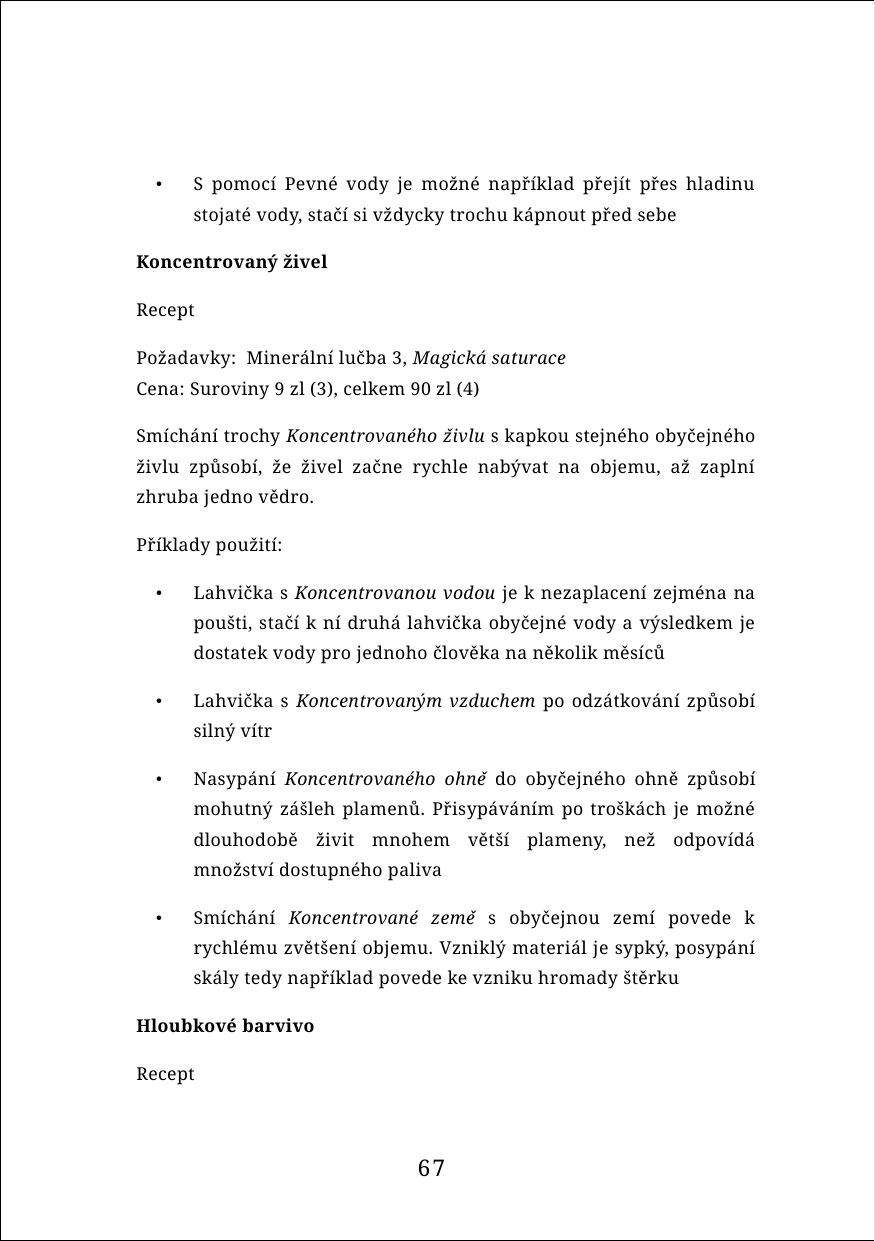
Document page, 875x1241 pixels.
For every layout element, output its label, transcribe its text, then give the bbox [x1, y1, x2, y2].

text Recept [136, 298, 756, 322]
text Hloubkové barvivo [136, 1013, 756, 1038]
list Lahvička s Koncentrovaným vzduchem po odzátkování způsobí silný vítr [156, 688, 756, 743]
list S pomocí Pevné vody je možné například přejít přes hladinu stojaté vody, stačí si vždycky trochu kápnout před sebe [156, 172, 756, 226]
text Koncentrovaný živel [136, 250, 756, 274]
list Smíchání Koncentrované země s obyčejnou zemí povede k rychlému zvětšení objemu. Vzniklý materiál je sypký, posypání skály tedy například povede ke vzniku hromady štěrku [156, 905, 756, 990]
text Recept [136, 1061, 756, 1086]
text Požadavky: Minerální lučba 3, Magická saturace Cena: Suroviny 9 zl (3), celkem 90 zl (4) [136, 346, 756, 400]
text Příklady použití: [136, 532, 756, 556]
list Lahvička s Koncentrovanou vodou je k nezaplacení zejména na poušti, stačí k ní druhá lahvička obyčejné vody a výsledkem je dostatek vody pro jednoho člověka na několik měsíců [156, 580, 756, 665]
list Nasypání Koncentrovaného ohně do obyčejného ohně způsobí mohutný zášleh plamenů. Přisypáváním po troškách je možné dlouhodobě živit mnohem větší plameny, než odpovídá množství dostupného paliva [156, 767, 756, 881]
text Smíchání trochy Koncentrovaného živlu s kapkou stejného obyčejného živlu způsobí, že živel začne rychle nabývat na objemu, až zaplní zhruba jedno vědro. [136, 424, 756, 508]
